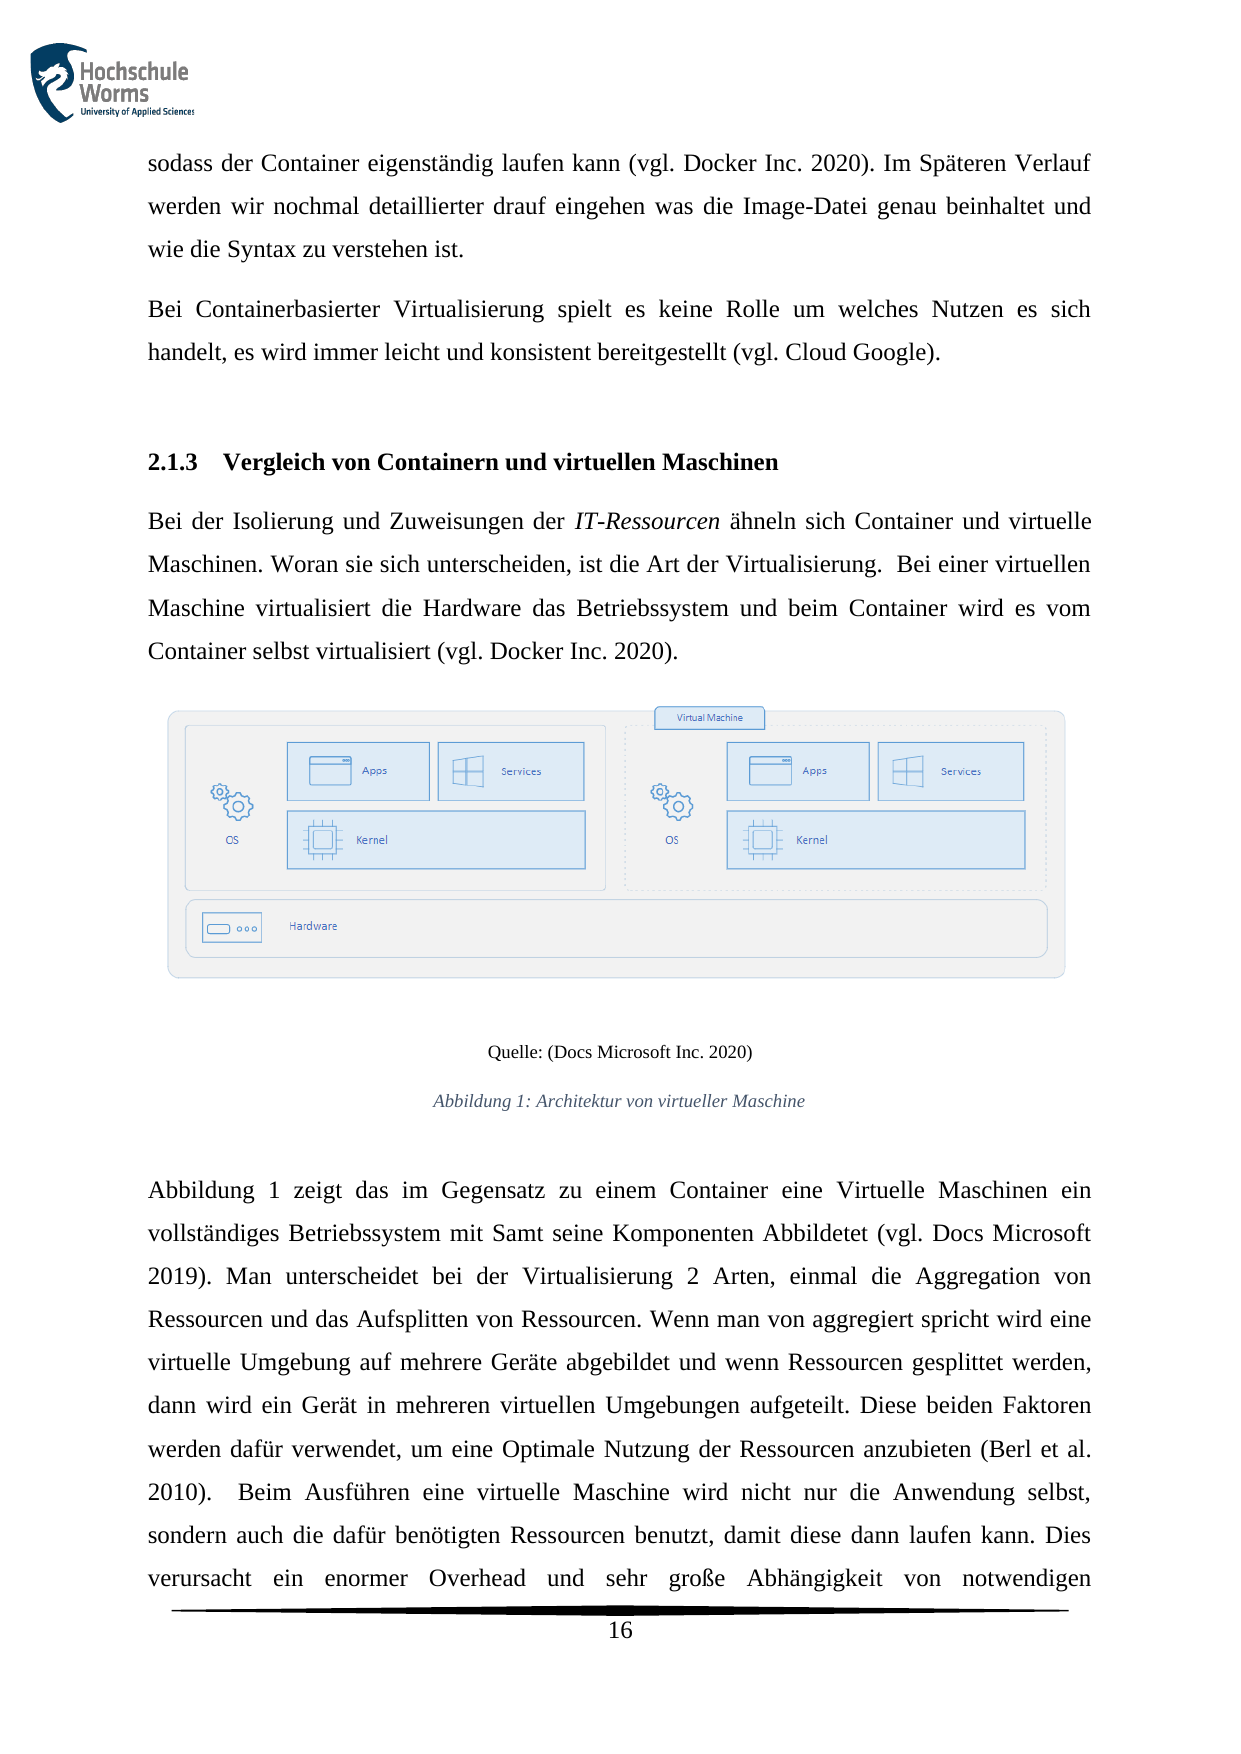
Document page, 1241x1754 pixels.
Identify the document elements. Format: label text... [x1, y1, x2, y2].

text Bei Containerbasierter Virtualisierung spielt es keine Rolle um welches Nutzen es sich handelt, es wird immer leicht und konsistent bereitgestellt (vgl. Cloud Google). [148, 294, 1092, 366]
text Abbildung 1 zeigt das im Gegensatz zu einem Container eine Virtuelle Maschinen ein vollständiges Betriebssystem mit Samt seine Komponenten Abbildetet (vgl. Docs Microsoft 2019). Man unterscheidet bei der Virtualisierung 2 Arten, einmal die Aggregation von Ressourcen und das Aufsplitten von Ressourcen. Wenn man von aggregiert spricht wird eine virtuelle Umgebung auf mehrere Geräte abgebildet und wenn Ressourcen gesplittet werden, dann wird ein Gerät in mehreren virtuellen Umgebungen aufgeteilt. Diese beiden Faktoren werden dafür verwendet, um eine Optimale Nutzung der Ressourcen anzubieten (Berl et al. 2010). Beim Ausführen eine virtuelle Maschine wird nicht nur die Anwendung selbst, sondern auch die dafür benötigten Ressourcen benutzt, damit diese dann laufen kann. Dies verursacht ein enormer Overhead und sehr große Abhängigkeit von notwendigen [148, 1175, 1092, 1592]
text Abbildung 1: Architektur von virtueller Maschine [148, 1090, 1092, 1112]
text Bei der Isolierung und Zuweisungen der IT-Ressourcen ähneln sich Container und virtuelle Maschinen. Woran sie sich unterscheiden, ist die Art der Virtualisierung. Bei einer virtuellen Maschine virtualisiert die Hardware das Betriebssystem und beim Container wird es vom Container selbst virtualisiert (vgl. Docker Inc. 2020). [148, 506, 1092, 664]
text sodass der Container eigenständig laufen kann (vgl. Docker Inc. 2020). Im Späteren Verlauf werden wir nochmal detaillierter drauf eingehen was die Image-Datei genau beinhaltet und wie die Syntax zu verstehen ist. [148, 148, 1092, 263]
subtitle Vergleich von Containern und virtuellen Maschinen [148, 447, 1092, 475]
text Quelle: (Docs Microsoft Inc. 2020) [148, 1041, 1092, 1063]
